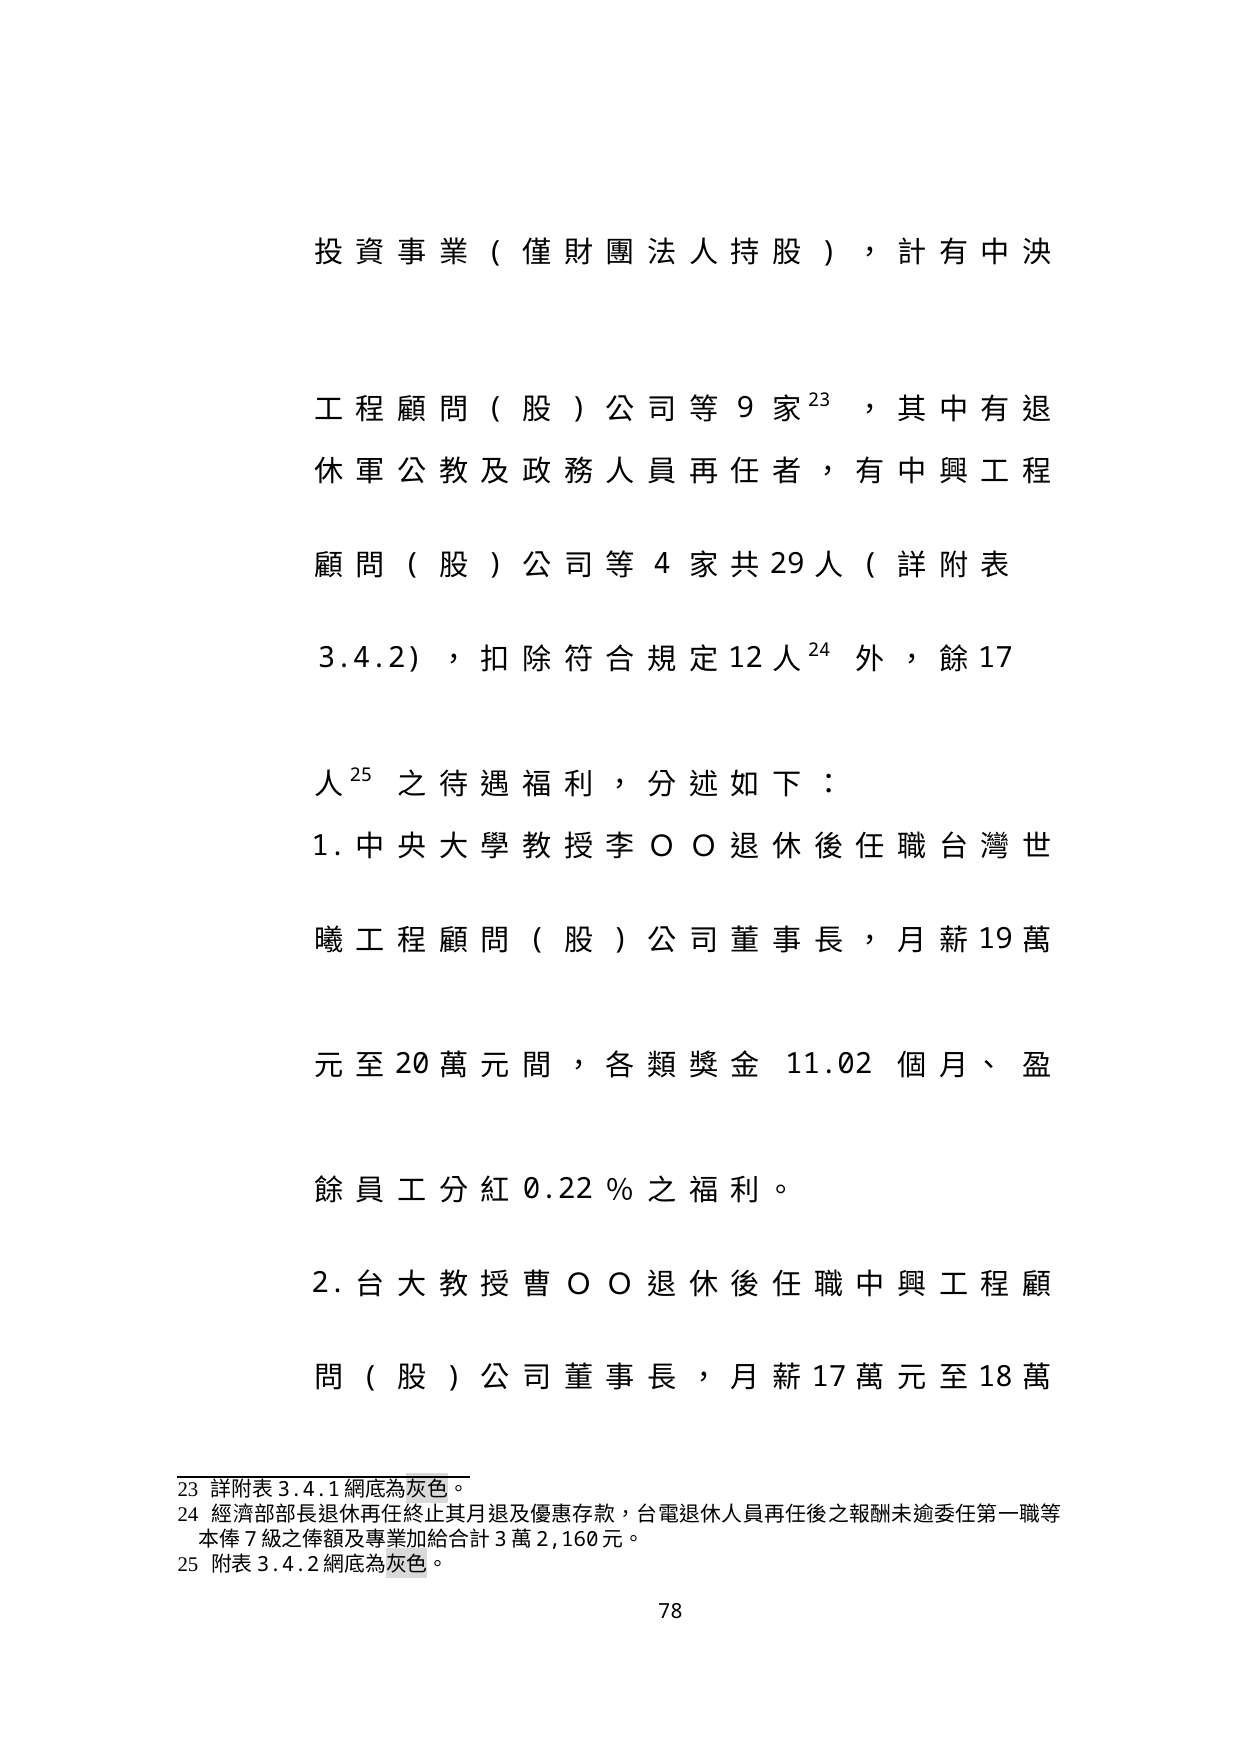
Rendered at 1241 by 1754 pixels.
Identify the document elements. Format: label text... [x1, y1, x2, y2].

text 1.中央大學教授李ＯＯ退休後任職台灣世曦工程顧問(股)公司董事長，月薪19萬元至20萬元間，各類獎金11.02個月、盈餘員工分紅0.22％之福利。 [271, 802, 1058, 1240]
text 2.台大教授曹ＯＯ退休後任職中興工程顧問(股)公司董事長，月薪17萬元至18萬 [271, 1240, 1058, 1427]
text 詳附表3.4.1網底為灰色。 [177, 1477, 1063, 1502]
text 經濟部部長退休再任終止其月退及優惠存款，台電退休人員再任後之報酬未逾委任第一職等本俸7級之俸額及專業加給合計3萬2,160元。 [177, 1502, 1063, 1552]
text 投資事業(僅財團法人持股)，計有中泱工程顧問(股)公司等9家，其中有退休軍公教及政務人員再任者，有中興工程顧問(股)公司等4家共29人(詳附表3.4.2)，扣除符合規定12人外，餘17人之待遇福利，分述如下： [271, 177, 1058, 802]
text 附表3.4.2網底為灰色。 [177, 1552, 1063, 1577]
